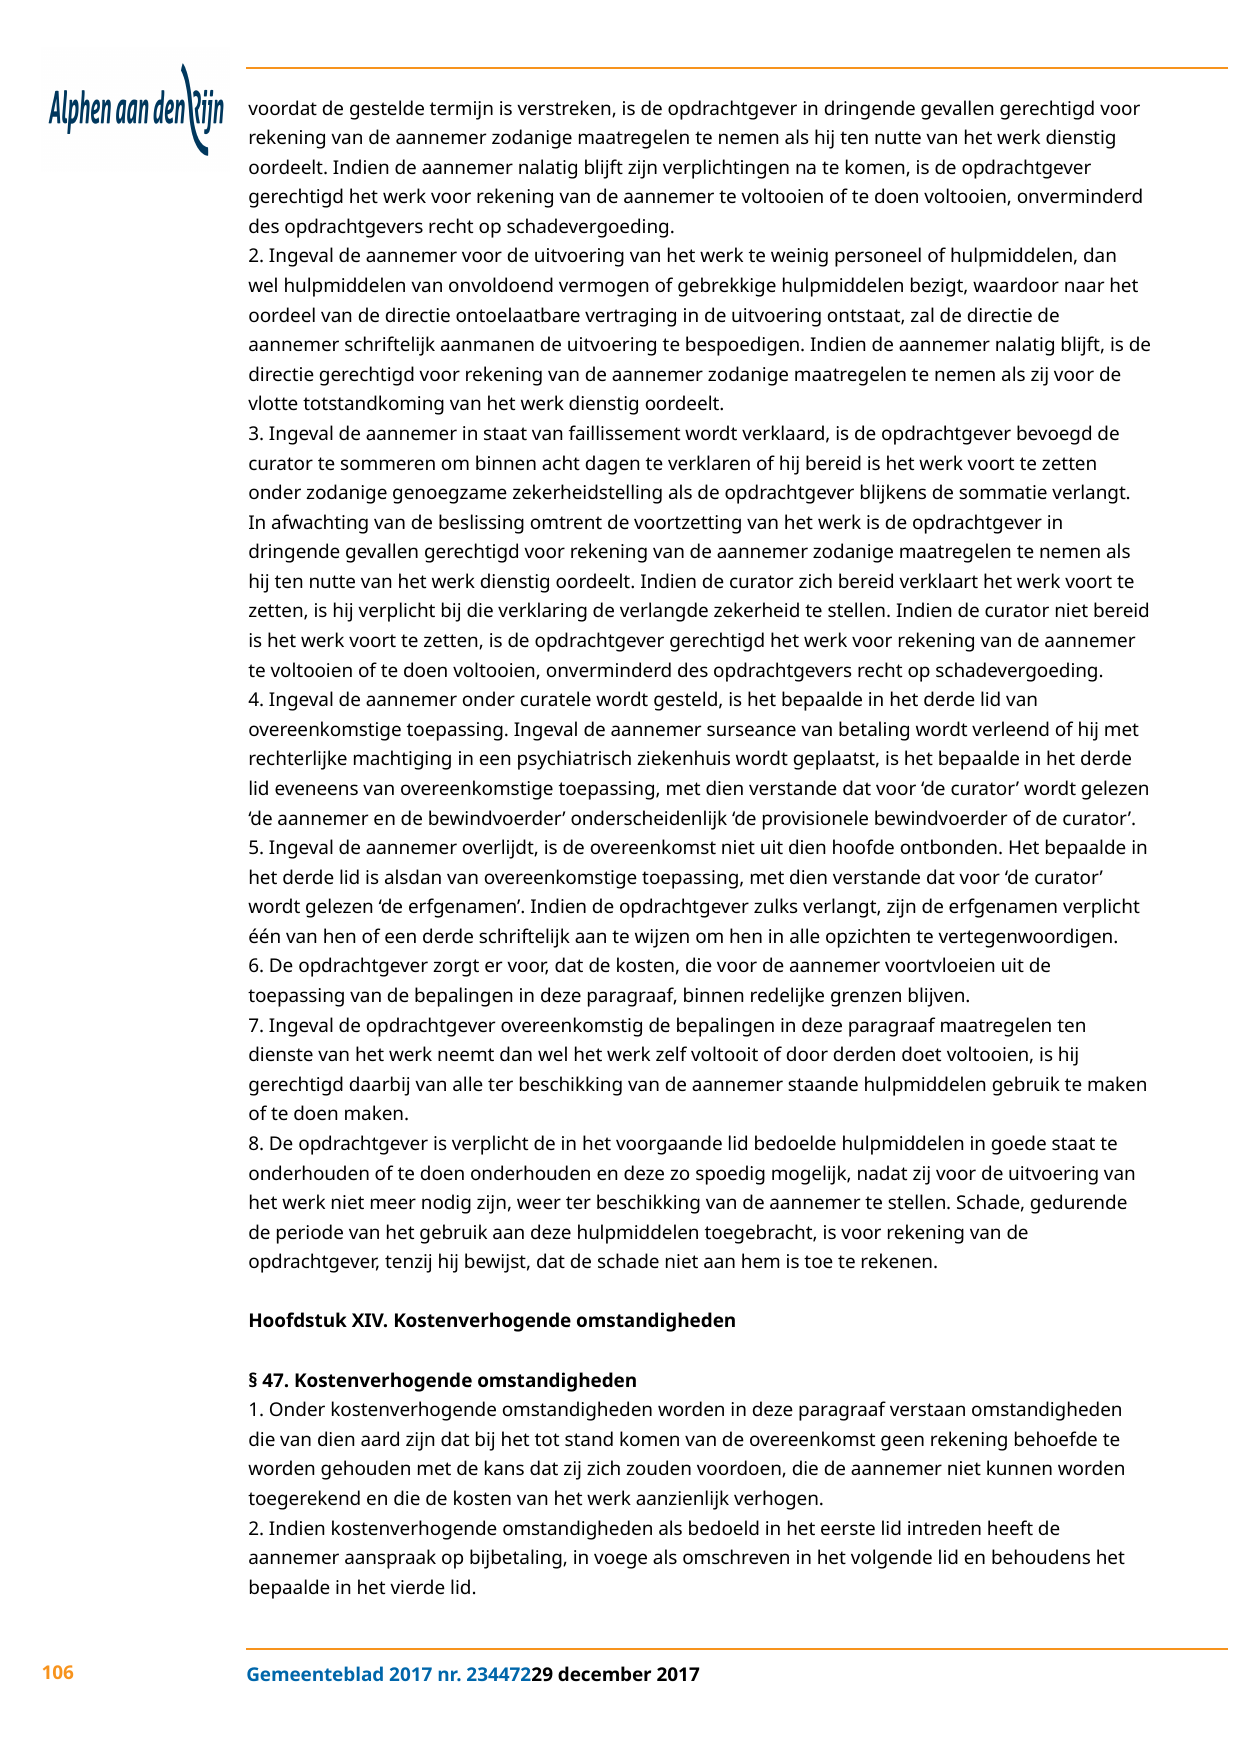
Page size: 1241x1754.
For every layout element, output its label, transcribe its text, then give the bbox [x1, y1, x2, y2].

text 1. Onder kostenverhogende omstandigheden worden in deze paragraaf verstaan omstandigheden die van dien aard zijn dat bij het tot stand komen van de overeenkomst geen rekening behoefde te worden gehouden met de kans dat zij zich zouden voordoen, die de aannemer niet kunnen worden toegerekend en die de kosten van het werk aanzienlijk verhogen. [248, 1396, 1152, 1511]
text 5. Ingeval de aannemer overlijdt, is de overeenkomst niet uit dien hoofde ontbonden. Het bepaalde in het derde lid is alsdan van overeenkomstige toepassing, met dien verstande dat voor ‘de curator’ wordt gelezen ‘de erfgenamen’. Indien de opdrachtgever zulks verlangt, zijn de erfgenamen verplicht één van hen of een derde schriftelijk aan te wijzen om hen in alle opzichten te vertegenwoordigen. [248, 834, 1152, 949]
text § 47. Kostenverhogende omstandigheden [248, 1367, 1152, 1393]
text 6. De opdrachtgever zorgt er voor, dat de kosten, die voor de aannemer voortvloeien uit de toepassing van de bepalingen in deze paragraaf, binnen redelijke grenzen blijven. [248, 953, 1152, 1008]
text 4. Ingeval de aannemer onder curatele wordt gesteld, is het bepaalde in het derde lid van overeenkomstige toepassing. Ingeval de aannemer surseance van betaling wordt verleend of hij met rechterlijke machtiging in een psychiatrisch ziekenhuis wordt geplaatst, is het bepaalde in het derde lid eveneens van overeenkomstige toepassing, met dien verstande dat voor ‘de curator’ wordt gelezen ‘de aannemer en de bewindvoerder’ onderscheidenlijk ‘de provisionele bewindvoerder of de curator’. [248, 686, 1152, 831]
text 2. Indien kostenverhogende omstandigheden als bedoeld in het eerste lid intreden heeft de aannemer aanspraak op bijbetaling, in voege als omschreven in het volgende lid en behoudens het bepaalde in het vierde lid. [248, 1515, 1152, 1600]
text 2. Ingeval de aannemer voor de uitvoering van het werk te weinig personeel of hulpmiddelen, dan wel hulpmiddelen van onvoldoend vermogen of gebrekkige hulpmiddelen bezigt, waardoor naar het oordeel van de directie ontoelaatbare vertraging in de uitvoering ontstaat, zal de directie de aannemer schriftelijk aanmanen de uitvoering te bespoedigen. Indien de aannemer nalatig blijft, is de directie gerechtigd voor rekening van de aannemer zodanige maatregelen te nemen als zij voor de vlotte totstandkoming van het werk dienstig oordeelt. [248, 243, 1152, 416]
text Hoofdstuk XIV. Kostenverhogende omstandigheden [248, 1308, 1152, 1333]
text 8. De opdrachtgever is verplicht de in het voorgaande lid bedoelde hulpmiddelen in goede staat te onderhouden of te doen onderhouden en deze zo spoedig mogelijk, nadat zij voor de uitvoering van het werk niet meer nodig zijn, weer ter beschikking van de aannemer te stellen. Schade, gedurende de periode van het gebruik aan deze hulpmiddelen toegebracht, is voor rekening van de opdrachtgever, tenzij hij bewijst, dat de schade niet aan hem is toe te rekenen. [248, 1130, 1152, 1274]
picture [41, 47, 231, 172]
text 7. Ingeval de opdrachtgever overeenkomstig de bepalingen in deze paragraaf maatregelen ten dienste van het werk neemt dan wel het werk zelf voltooit of door derden doet voltooien, is hij gerechtigd daarbij van alle ter beschikking van de aannemer staande hulpmiddelen gebruik te maken of te doen maken. [248, 1012, 1152, 1126]
text voordat de gestelde termijn is verstreken, is de opdrachtgever in dringende gevallen gerechtigd voor rekening van de aannemer zodanige maatregelen te nemen als hij ten nutte van het werk dienstig oordeelt. Indien de aannemer nalatig blijft zijn verplichtingen na te komen, is de opdrachtgever gerechtigd het werk voor rekening van de aannemer te voltooien of te doen voltooien, onverminderd des opdrachtgevers recht op schadevergoeding. [248, 95, 1152, 239]
text 3. Ingeval de aannemer in staat van faillissement wordt verklaard, is de opdrachtgever bevoegd de curator te sommeren om binnen acht dagen te verklaren of hij bereid is het werk voort te zetten onder zodanige genoegzame zekerheidstelling als de opdrachtgever blijkens de sommatie verlangt. In afwachting van de beslissing omtrent de voortzetting van het werk is de opdrachtgever in dringende gevallen gerechtigd voor rekening van de aannemer zodanige maatregelen te nemen als hij ten nutte van het werk dienstig oordeelt. Indien de curator zich bereid verklaart het werk voort te zetten, is hij verplicht bij die verklaring de verlangde zekerheid te stellen. Indien de curator niet bereid is het werk voort te zetten, is de opdrachtgever gerechtigd het werk voor rekening van de aannemer te voltooien of te doen voltooien, onverminderd des opdrachtgevers recht op schadevergoeding. [248, 420, 1152, 683]
